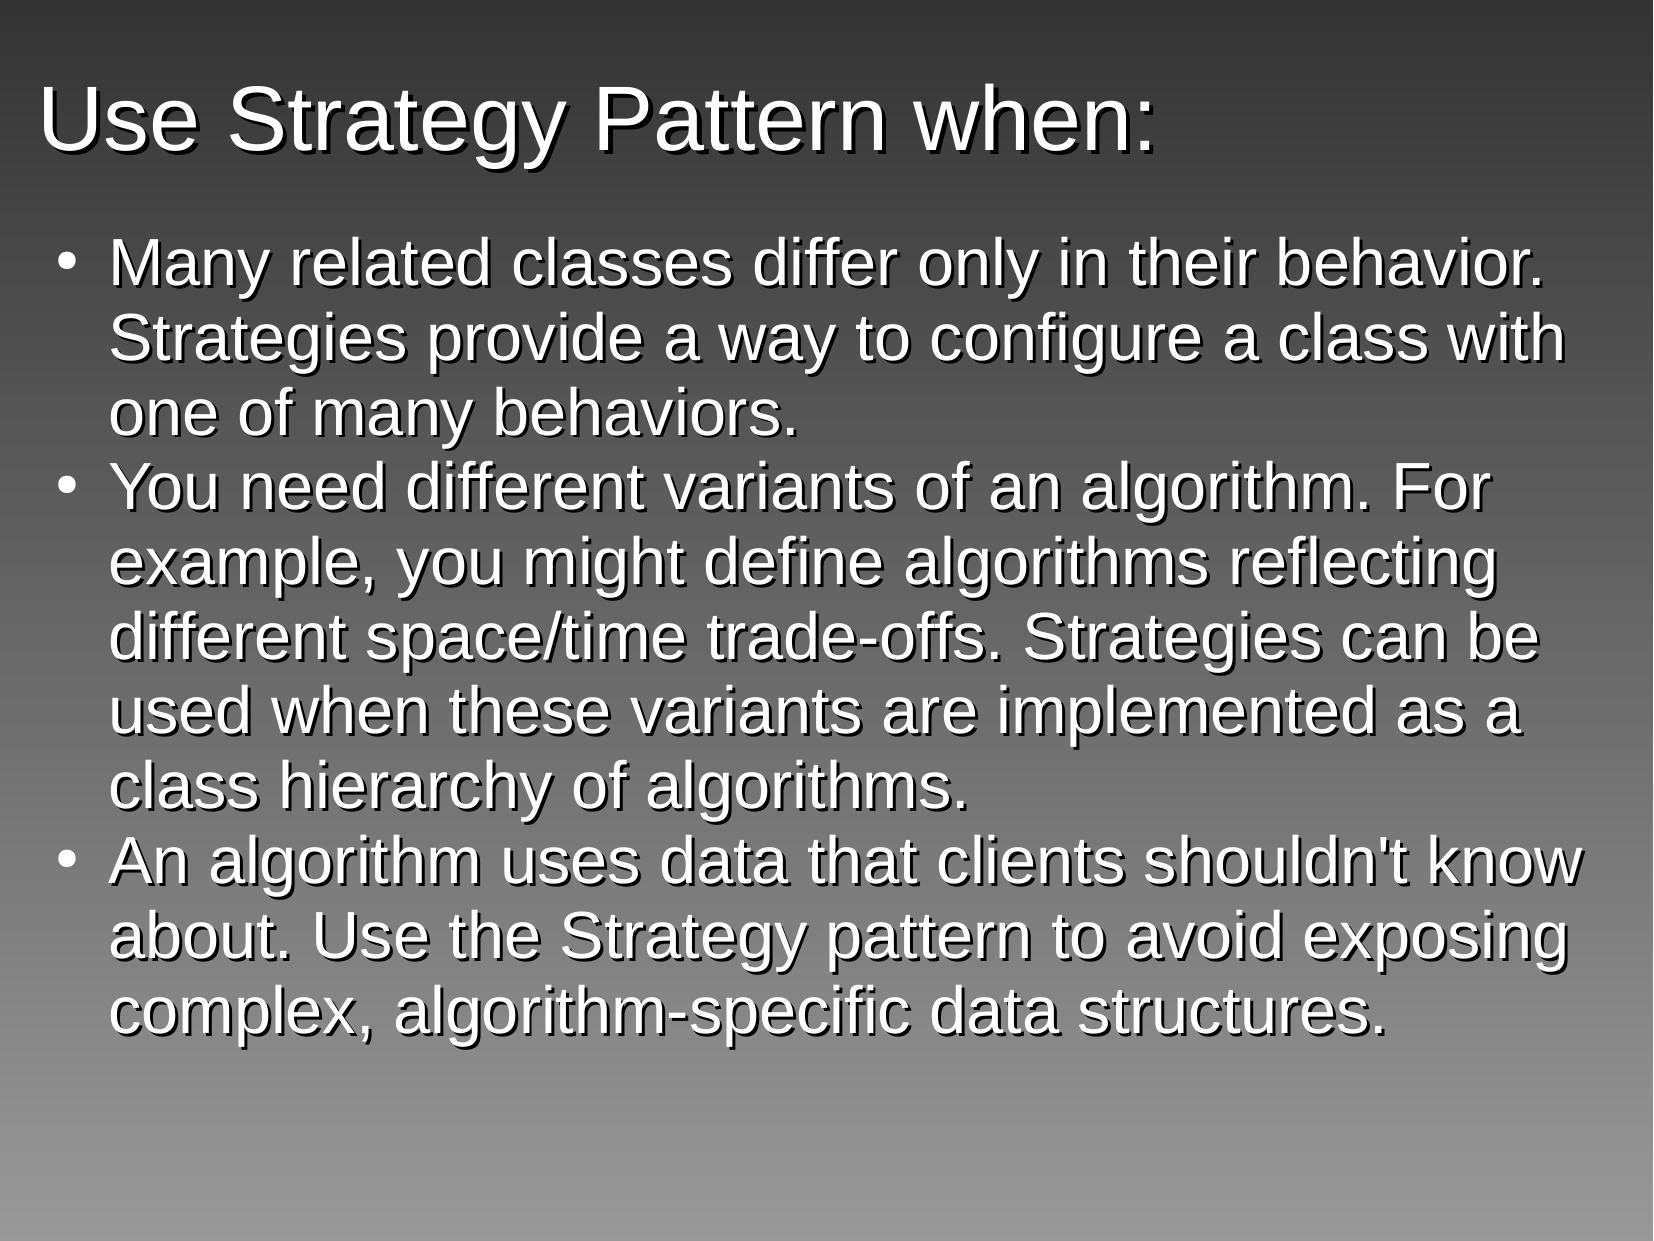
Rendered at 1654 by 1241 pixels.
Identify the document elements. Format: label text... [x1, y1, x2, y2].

list Many related classes differ only in their behavior. Strategies provide a way to configure a class with one of many behaviors. You need different variants of an algorithm. For example, you might define algorithms reflecting different space/time trade-offs. Strategies can be used when these variants are implemented as a class hierarchy of algorithms. An algorithm uses data that clients shouldn't know about. Use the Strategy pattern to avoid exposing complex, algorithm-specific data structures. [37, 225, 1613, 1126]
title Use Strategy Pattern when: [37, 56, 1613, 181]
